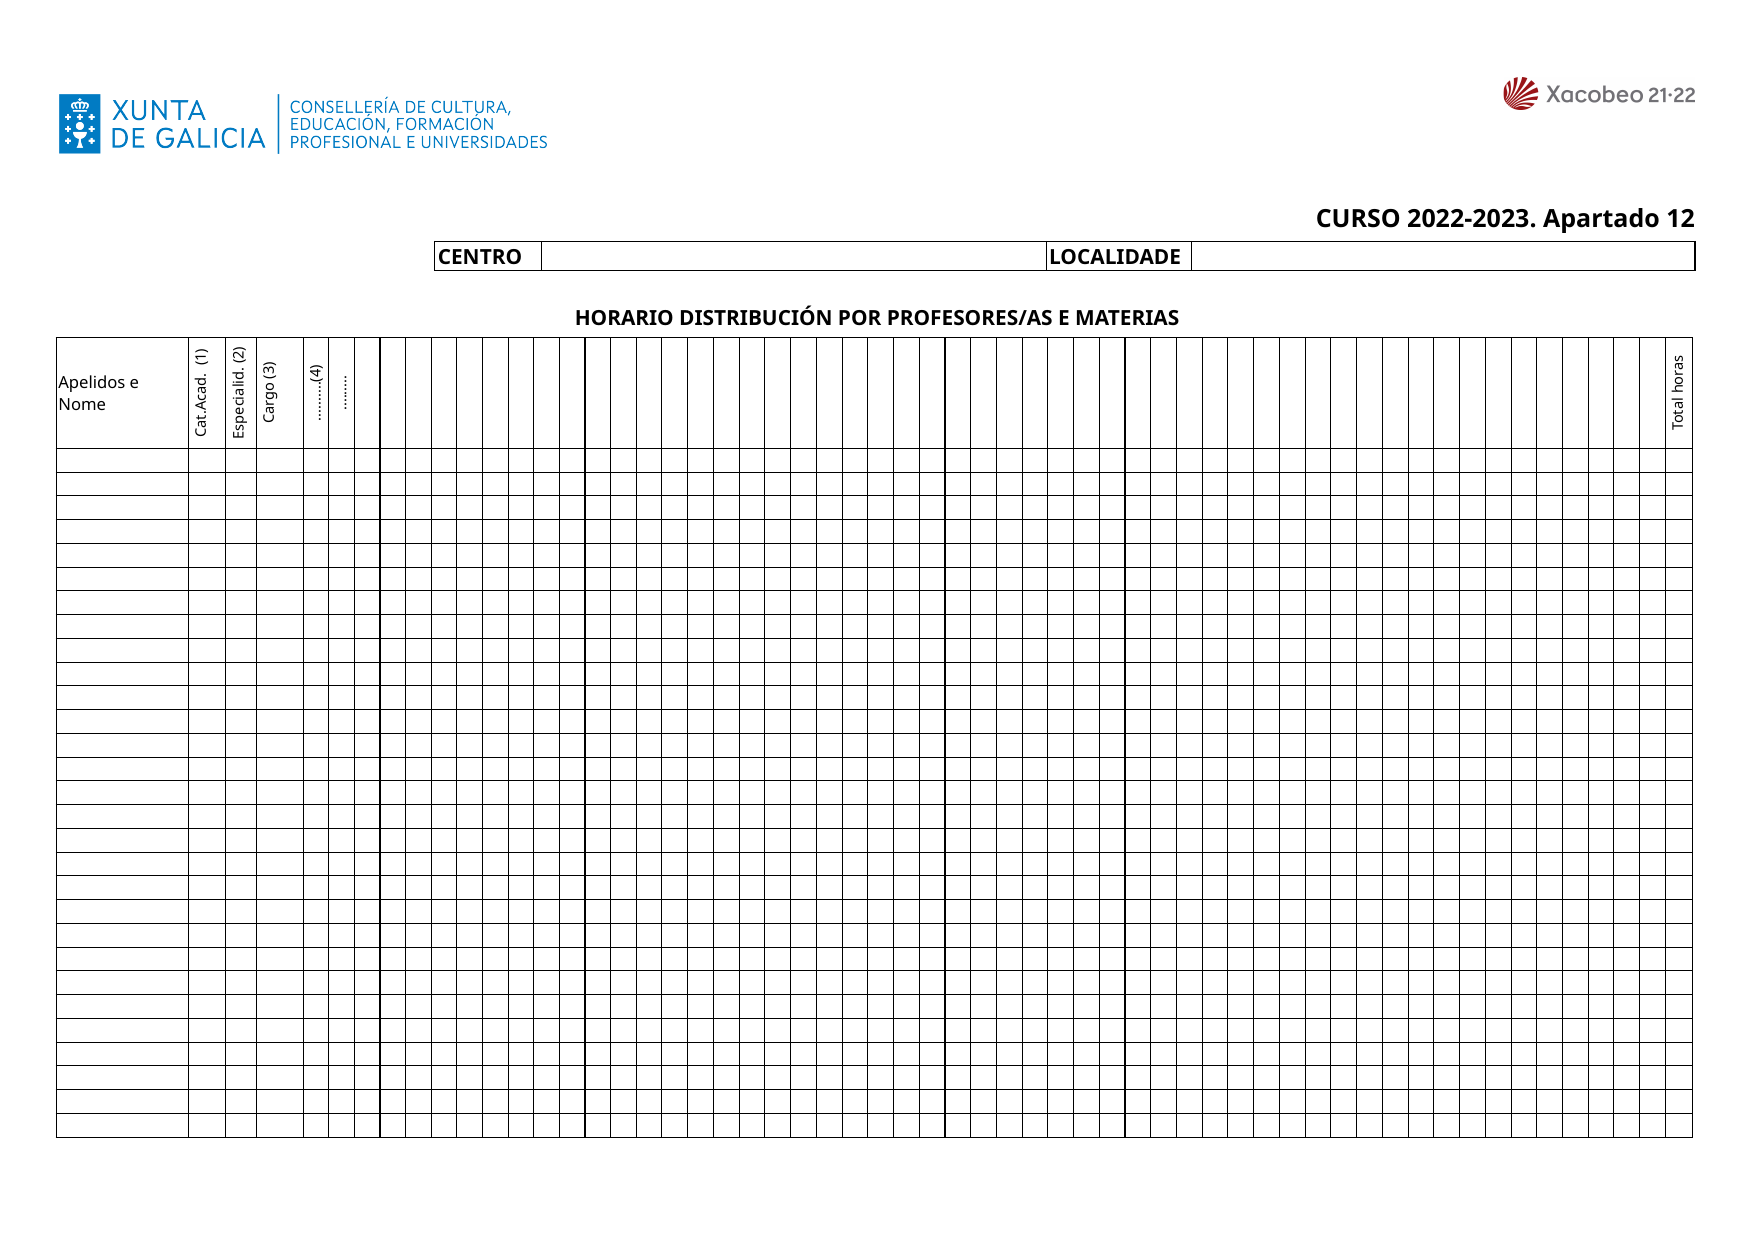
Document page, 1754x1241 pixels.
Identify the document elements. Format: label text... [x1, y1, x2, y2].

table_cell [1074, 1114, 1099, 1137]
table_cell [920, 995, 944, 1018]
table_cell [1203, 781, 1227, 804]
table_cell [1589, 568, 1613, 590]
table_cell [226, 544, 256, 567]
table_cell [637, 568, 661, 590]
table_cell [971, 686, 996, 709]
table_cell [1151, 1019, 1176, 1042]
table_cell [509, 544, 533, 567]
table_cell [1151, 758, 1176, 780]
table_cell [1074, 710, 1099, 733]
table_cell [817, 734, 842, 757]
table_cell [329, 710, 354, 733]
table_cell [1512, 496, 1536, 519]
table_cell [1331, 805, 1356, 828]
table_cell [971, 1114, 996, 1137]
table_cell [791, 924, 816, 947]
table_cell [1074, 1019, 1099, 1042]
table_cell [662, 1066, 687, 1089]
table_cell [740, 568, 764, 590]
table_cell [740, 995, 764, 1018]
table_cell [1512, 1019, 1536, 1042]
table_cell [1023, 1114, 1047, 1137]
table_cell [997, 853, 1022, 875]
table_cell [1409, 900, 1433, 923]
table_cell [257, 948, 303, 970]
table_header [637, 338, 661, 448]
table_cell [1589, 710, 1613, 733]
table_cell [1023, 805, 1047, 828]
text HORARIO DISTRIBUCIÓN POR PROFESORES/AS E MATERIAS [59, 303, 1695, 331]
table_cell [1254, 544, 1279, 567]
table_cell [329, 995, 354, 1018]
table_cell [1563, 876, 1588, 899]
table_cell [1126, 449, 1150, 472]
table_cell [714, 1114, 739, 1137]
table_cell [1228, 829, 1253, 852]
table_cell [1563, 1090, 1588, 1113]
table_cell [189, 710, 225, 733]
table_cell [791, 473, 816, 495]
table_cell [894, 1114, 919, 1137]
table_cell [1409, 449, 1433, 472]
table_cell [1563, 1043, 1588, 1065]
table_cell [1614, 805, 1639, 828]
table_cell [457, 995, 482, 1018]
table_cell [1537, 853, 1562, 875]
table_cell [1666, 1066, 1692, 1089]
table_cell [406, 568, 431, 590]
table_cell [1177, 781, 1202, 804]
table_cell [1460, 734, 1485, 757]
table_cell [1640, 734, 1665, 757]
table_cell [662, 805, 687, 828]
table_cell [1023, 568, 1047, 590]
table_cell [1512, 663, 1536, 685]
table_cell [1357, 1114, 1382, 1137]
table_cell [714, 639, 739, 662]
table_cell [1357, 663, 1382, 685]
table_cell [1357, 710, 1382, 733]
table_cell [1486, 639, 1511, 662]
table_cell [868, 615, 893, 638]
table_cell [1640, 1019, 1665, 1042]
table_cell [1640, 686, 1665, 709]
table_cell [997, 924, 1022, 947]
table_cell [1460, 686, 1485, 709]
table_cell [868, 1066, 893, 1089]
table_header Apelidos e Nome [57, 338, 188, 448]
table_cell [1640, 449, 1665, 472]
table_cell [1177, 520, 1202, 543]
table_cell [257, 995, 303, 1018]
table_cell [1151, 496, 1176, 519]
table_cell [688, 591, 713, 614]
table_cell [457, 971, 482, 994]
table_cell [381, 615, 405, 638]
table_cell [1512, 1114, 1536, 1137]
table_cell [1434, 473, 1459, 495]
table_cell [1383, 948, 1408, 970]
table_cell [1486, 734, 1511, 757]
table_cell [189, 781, 225, 804]
table_cell [1048, 948, 1073, 970]
table_cell [997, 449, 1022, 472]
table_cell [1203, 591, 1227, 614]
table_cell [1512, 995, 1536, 1018]
table_cell [971, 663, 996, 685]
table_cell [432, 686, 456, 709]
table_cell [1203, 924, 1227, 947]
table_cell [1151, 473, 1176, 495]
table_cell [1074, 829, 1099, 852]
table_cell [406, 805, 431, 828]
table_cell [586, 663, 610, 685]
table_cell [534, 591, 559, 614]
table_cell [355, 449, 379, 472]
table_cell [1666, 591, 1692, 614]
table_cell [1486, 520, 1511, 543]
table_cell [765, 544, 790, 567]
table_cell [1306, 876, 1330, 899]
table_cell [688, 568, 713, 590]
table_cell [534, 781, 559, 804]
table_cell [740, 591, 764, 614]
table_cell [920, 829, 944, 852]
table_cell [355, 615, 379, 638]
table_cell [1614, 520, 1639, 543]
table_cell [1640, 948, 1665, 970]
table_cell [329, 544, 354, 567]
table_cell [1023, 1043, 1047, 1065]
table_cell [868, 758, 893, 780]
table_cell [1023, 686, 1047, 709]
table_cell [1486, 568, 1511, 590]
table_cell [920, 734, 944, 757]
table_cell [189, 544, 225, 567]
table_cell [1357, 1066, 1382, 1089]
table_cell [1177, 591, 1202, 614]
table_cell [946, 449, 970, 472]
table_cell [257, 544, 303, 567]
table_cell [714, 473, 739, 495]
table_cell [843, 615, 867, 638]
table_cell [1151, 1066, 1176, 1089]
table_cell [843, 686, 867, 709]
table_cell [560, 876, 584, 899]
table_cell [1614, 1114, 1639, 1137]
table_cell [1383, 971, 1408, 994]
table_cell [946, 686, 970, 709]
table_cell [611, 829, 636, 852]
table_cell [971, 473, 996, 495]
table_cell [1409, 1114, 1433, 1137]
table_cell [868, 710, 893, 733]
table_cell [1537, 496, 1562, 519]
table_cell [1486, 544, 1511, 567]
table_cell [791, 1090, 816, 1113]
table_cell [894, 663, 919, 685]
table_cell [1074, 544, 1099, 567]
table_cell [586, 924, 610, 947]
table_cell [1409, 591, 1433, 614]
table_cell [1614, 948, 1639, 970]
table_cell [560, 449, 584, 472]
table_cell [355, 971, 379, 994]
table_cell [894, 591, 919, 614]
table_cell [1640, 1114, 1665, 1137]
table_cell [1228, 1066, 1253, 1089]
table_cell [662, 496, 687, 519]
table_cell [560, 639, 584, 662]
table_cell [1460, 1114, 1485, 1137]
table_cell [1640, 1090, 1665, 1113]
table_cell [1357, 686, 1382, 709]
table_cell [740, 1043, 764, 1065]
table_cell [1409, 520, 1433, 543]
table_cell [226, 686, 256, 709]
table_cell [1048, 1066, 1073, 1089]
table_cell [1177, 948, 1202, 970]
table_cell [1100, 829, 1124, 852]
table_cell [997, 568, 1022, 590]
table_cell [1434, 853, 1459, 875]
table_cell [1666, 568, 1692, 590]
table_cell [189, 758, 225, 780]
table_cell [1434, 449, 1459, 472]
table_cell [971, 568, 996, 590]
table_cell [1151, 829, 1176, 852]
table_cell [1640, 924, 1665, 947]
table_cell [1254, 1090, 1279, 1113]
table_cell [1331, 639, 1356, 662]
table_cell [894, 758, 919, 780]
table_cell [1048, 686, 1073, 709]
table_cell [1126, 924, 1150, 947]
table_cell [1640, 544, 1665, 567]
table_cell [1537, 473, 1562, 495]
table_cell [509, 900, 533, 923]
table_cell [714, 449, 739, 472]
table_cell [971, 639, 996, 662]
table_cell [1409, 544, 1433, 567]
table_cell [971, 1019, 996, 1042]
table_cell [1640, 781, 1665, 804]
table_cell [611, 971, 636, 994]
table_cell [509, 1019, 533, 1042]
table_cell [1563, 615, 1588, 638]
table_cell [355, 876, 379, 899]
table_cell [817, 639, 842, 662]
table_cell [688, 1114, 713, 1137]
table_cell [1434, 1090, 1459, 1113]
table_cell [1434, 1114, 1459, 1137]
table_cell [1614, 734, 1639, 757]
table_cell [1434, 805, 1459, 828]
table_cell [662, 663, 687, 685]
table_cell [1228, 710, 1253, 733]
table_cell [226, 758, 256, 780]
table_cell [355, 591, 379, 614]
table_cell [1023, 1090, 1047, 1113]
table_cell [971, 971, 996, 994]
table_cell [1434, 496, 1459, 519]
table_cell [509, 853, 533, 875]
table_cell [1228, 639, 1253, 662]
table_cell [432, 496, 456, 519]
table_cell [1409, 853, 1433, 875]
table_cell [1228, 568, 1253, 590]
table_cell [1331, 971, 1356, 994]
table_cell [868, 449, 893, 472]
table_cell [1074, 734, 1099, 757]
table_cell [611, 734, 636, 757]
table_cell [1331, 948, 1356, 970]
table_cell [1280, 591, 1305, 614]
table_cell [1589, 948, 1613, 970]
table_cell [1640, 639, 1665, 662]
table_cell [843, 924, 867, 947]
table_cell [765, 1043, 790, 1065]
table_cell [843, 853, 867, 875]
table_cell [920, 853, 944, 875]
table_cell [189, 829, 225, 852]
table_header [1074, 338, 1099, 448]
table_cell [714, 876, 739, 899]
table_cell [1280, 1019, 1305, 1042]
table_cell [586, 734, 610, 757]
table_cell [920, 1114, 944, 1137]
table_cell [1409, 1066, 1433, 1089]
table_cell [662, 710, 687, 733]
table_cell [534, 853, 559, 875]
table_cell [560, 805, 584, 828]
table_cell [1537, 591, 1562, 614]
table_cell [611, 876, 636, 899]
table_cell [997, 1090, 1022, 1113]
table_cell [637, 473, 661, 495]
table_cell [432, 971, 456, 994]
table_cell [1666, 971, 1692, 994]
table_cell [817, 876, 842, 899]
table_cell [257, 615, 303, 638]
table_cell [457, 1114, 482, 1137]
table_cell [457, 663, 482, 685]
table_cell [432, 948, 456, 970]
table_cell [1486, 924, 1511, 947]
table_cell [765, 710, 790, 733]
table_cell [1563, 568, 1588, 590]
table_cell [381, 900, 405, 923]
table_cell [817, 544, 842, 567]
table_cell [226, 971, 256, 994]
table_cell [1331, 1043, 1356, 1065]
table_cell [1177, 758, 1202, 780]
table_cell [894, 900, 919, 923]
table_cell [765, 734, 790, 757]
table_cell [189, 639, 225, 662]
table_cell [765, 876, 790, 899]
table_cell [432, 829, 456, 852]
table_cell [483, 568, 508, 590]
table_cell [765, 971, 790, 994]
table_cell [432, 568, 456, 590]
table_cell [971, 948, 996, 970]
table_cell [483, 1043, 508, 1065]
table_cell [971, 520, 996, 543]
table_cell [57, 615, 188, 638]
table_cell [1383, 686, 1408, 709]
table_cell [1666, 615, 1692, 638]
table_cell [894, 568, 919, 590]
table_cell [1023, 1066, 1047, 1089]
table_cell [1280, 473, 1305, 495]
table_cell [1537, 971, 1562, 994]
table_cell [1589, 995, 1613, 1018]
table_cell [432, 924, 456, 947]
table_cell [381, 853, 405, 875]
table_cell [1563, 853, 1588, 875]
table_cell [1331, 995, 1356, 1018]
table_cell [57, 686, 188, 709]
table_cell [765, 829, 790, 852]
table_cell [57, 924, 188, 947]
table_cell [1100, 710, 1124, 733]
table_cell [1228, 781, 1253, 804]
table_cell [843, 1090, 867, 1113]
table_cell [1537, 568, 1562, 590]
table_cell [1357, 615, 1382, 638]
table_cell [1512, 615, 1536, 638]
table_cell [1048, 591, 1073, 614]
table_cell [1177, 805, 1202, 828]
table_cell [714, 710, 739, 733]
table_cell [509, 1043, 533, 1065]
table_cell [791, 449, 816, 472]
table_cell [946, 948, 970, 970]
table_cell [1074, 1043, 1099, 1065]
table_cell [1100, 971, 1124, 994]
table_cell [1254, 995, 1279, 1018]
table_cell [1640, 615, 1665, 638]
table_cell [1589, 520, 1613, 543]
table_cell [509, 948, 533, 970]
table_cell [662, 1114, 687, 1137]
table_cell [560, 948, 584, 970]
table_cell [1048, 496, 1073, 519]
table_cell [1614, 686, 1639, 709]
table_cell [1589, 734, 1613, 757]
table_cell [1151, 924, 1176, 947]
table_cell [920, 663, 944, 685]
table_cell [1177, 686, 1202, 709]
table_cell [1383, 1114, 1408, 1137]
table_header [542, 242, 1046, 270]
table_cell [1126, 496, 1150, 519]
table_cell [714, 734, 739, 757]
table_cell [637, 1090, 661, 1113]
table_cell [57, 591, 188, 614]
table_cell [304, 710, 328, 733]
table_cell [1357, 496, 1382, 519]
table_cell [226, 591, 256, 614]
table_cell [920, 568, 944, 590]
table_cell [1434, 663, 1459, 685]
table_cell [226, 995, 256, 1018]
table_cell [843, 639, 867, 662]
table_cell [740, 544, 764, 567]
table_cell [1331, 710, 1356, 733]
table_cell [257, 781, 303, 804]
table_cell [1100, 663, 1124, 685]
table_cell [1589, 829, 1613, 852]
table_cell [1023, 473, 1047, 495]
table_cell [304, 1114, 328, 1137]
table_cell [1640, 876, 1665, 899]
table_cell [457, 686, 482, 709]
table_cell [457, 639, 482, 662]
table_header [586, 338, 610, 448]
table_cell [1357, 876, 1382, 899]
table_cell [1409, 948, 1433, 970]
table_cell [1666, 758, 1692, 780]
table_cell [843, 591, 867, 614]
table_cell [1126, 758, 1150, 780]
table_cell [1306, 1019, 1330, 1042]
table_cell [1357, 449, 1382, 472]
table_cell [1228, 591, 1253, 614]
table_header [1306, 338, 1330, 448]
table_cell [817, 924, 842, 947]
table_cell [765, 520, 790, 543]
table_cell [1383, 1043, 1408, 1065]
table_cell [1151, 544, 1176, 567]
table_cell [714, 1090, 739, 1113]
table_cell [1280, 853, 1305, 875]
table_cell [226, 615, 256, 638]
table_cell [406, 829, 431, 852]
table_cell [534, 663, 559, 685]
table_cell [560, 734, 584, 757]
table_cell [868, 663, 893, 685]
table_cell [997, 615, 1022, 638]
table_cell [817, 1019, 842, 1042]
table_cell [1177, 1114, 1202, 1137]
table_cell [586, 473, 610, 495]
table_cell [1331, 924, 1356, 947]
table_cell [791, 853, 816, 875]
table_cell [406, 710, 431, 733]
table_cell [1254, 663, 1279, 685]
table_cell [1100, 615, 1124, 638]
table_cell [1280, 449, 1305, 472]
table_cell [1486, 1066, 1511, 1089]
table_cell [740, 1090, 764, 1113]
table_cell [946, 473, 970, 495]
table_cell [1100, 520, 1124, 543]
table_cell [355, 734, 379, 757]
table_cell [791, 591, 816, 614]
table_header [843, 338, 867, 448]
table_cell [1203, 758, 1227, 780]
table_cell [662, 520, 687, 543]
table_cell [1409, 805, 1433, 828]
table_header [1460, 338, 1485, 448]
table_cell [997, 758, 1022, 780]
table_cell [257, 568, 303, 590]
table_cell [1434, 1019, 1459, 1042]
table_cell [586, 995, 610, 1018]
table_cell [1486, 1090, 1511, 1113]
table_cell [304, 591, 328, 614]
table_cell [1074, 663, 1099, 685]
table_cell [1228, 1114, 1253, 1137]
table_cell [1409, 639, 1433, 662]
table_cell [534, 1114, 559, 1137]
table_cell [920, 924, 944, 947]
table_cell [1357, 1090, 1382, 1113]
table_header [406, 338, 431, 448]
table_cell [1563, 639, 1588, 662]
table_header [1383, 338, 1408, 448]
table_cell [1383, 924, 1408, 947]
table_cell [406, 1090, 431, 1113]
table_cell [1409, 496, 1433, 519]
table_cell [1203, 971, 1227, 994]
table_cell [304, 686, 328, 709]
table_cell [329, 781, 354, 804]
table_cell [611, 1043, 636, 1065]
table_cell [1074, 805, 1099, 828]
table_cell [1486, 710, 1511, 733]
table_cell [611, 1114, 636, 1137]
table_cell [1563, 971, 1588, 994]
table_cell [1614, 449, 1639, 472]
table_header [817, 338, 842, 448]
table_cell [920, 971, 944, 994]
table_cell [1048, 995, 1073, 1018]
table_cell [1048, 473, 1073, 495]
table_header [1537, 338, 1562, 448]
table_cell [560, 520, 584, 543]
table_cell [1537, 948, 1562, 970]
table_cell [329, 948, 354, 970]
table_cell [946, 1114, 970, 1137]
table_cell [586, 1090, 610, 1113]
table_cell [1203, 948, 1227, 970]
table_cell [483, 1090, 508, 1113]
table_cell [432, 520, 456, 543]
table_cell [406, 1019, 431, 1042]
table_cell [586, 615, 610, 638]
table_cell [1460, 1019, 1485, 1042]
table_cell [868, 971, 893, 994]
table_cell [1254, 449, 1279, 472]
table_cell [1460, 473, 1485, 495]
table_header [1177, 338, 1202, 448]
table_cell [637, 1043, 661, 1065]
table_cell [1460, 710, 1485, 733]
table_cell [637, 496, 661, 519]
table_cell [304, 948, 328, 970]
table_cell [1177, 710, 1202, 733]
table_cell [1100, 1019, 1124, 1042]
table_cell [1254, 615, 1279, 638]
table_cell [1614, 924, 1639, 947]
table_cell [1666, 663, 1692, 685]
table_cell [257, 663, 303, 685]
table_cell [329, 853, 354, 875]
table_cell [457, 805, 482, 828]
table_cell [432, 853, 456, 875]
table_cell [1306, 1066, 1330, 1089]
table_cell [406, 449, 431, 472]
table_cell [611, 639, 636, 662]
table_cell [920, 805, 944, 828]
table_cell [1460, 496, 1485, 519]
table_cell [843, 1114, 867, 1137]
table_cell [1434, 971, 1459, 994]
table_cell [534, 948, 559, 970]
table_cell [1048, 781, 1073, 804]
table_cell [432, 805, 456, 828]
table_cell [1151, 805, 1176, 828]
table_cell [1357, 1043, 1382, 1065]
table_cell [1614, 758, 1639, 780]
table_cell [1537, 758, 1562, 780]
table_cell [688, 544, 713, 567]
table_cell [1409, 758, 1433, 780]
table_cell [894, 948, 919, 970]
table_cell [1177, 1019, 1202, 1042]
table_cell [1460, 758, 1485, 780]
table_cell [381, 591, 405, 614]
table_cell [611, 924, 636, 947]
table_cell [381, 781, 405, 804]
table_cell [1074, 924, 1099, 947]
table_header [1151, 338, 1176, 448]
table_cell [611, 473, 636, 495]
table_cell [1331, 734, 1356, 757]
table_cell [1306, 1043, 1330, 1065]
table_cell [740, 948, 764, 970]
table_cell [57, 876, 188, 899]
table_cell [1434, 924, 1459, 947]
table_cell [765, 948, 790, 970]
table_cell [868, 496, 893, 519]
table_cell [1589, 900, 1613, 923]
table_cell [57, 900, 188, 923]
table_cell [586, 758, 610, 780]
table_header [1048, 338, 1073, 448]
table_cell [1486, 449, 1511, 472]
table_cell [791, 781, 816, 804]
table_cell [226, 1019, 256, 1042]
table_cell [1254, 639, 1279, 662]
table_cell [586, 1114, 610, 1137]
table_cell [457, 758, 482, 780]
table_cell [1486, 995, 1511, 1018]
table_cell [843, 948, 867, 970]
table_cell [381, 1114, 405, 1137]
table_header [946, 338, 970, 448]
table_cell [611, 449, 636, 472]
table_header [1614, 338, 1639, 448]
table_cell [1589, 591, 1613, 614]
table_cell [1254, 853, 1279, 875]
table_cell [1254, 971, 1279, 994]
table_cell [1074, 948, 1099, 970]
table_cell [226, 496, 256, 519]
table_cell [1023, 948, 1047, 970]
table_cell [560, 710, 584, 733]
table_cell [791, 496, 816, 519]
table_cell [1280, 686, 1305, 709]
table_cell [1151, 1114, 1176, 1137]
table_cell [1589, 496, 1613, 519]
table_cell [534, 829, 559, 852]
table_cell [791, 1066, 816, 1089]
table_cell [509, 734, 533, 757]
table_cell [1074, 686, 1099, 709]
table_cell [920, 758, 944, 780]
table_cell [920, 781, 944, 804]
table_cell [946, 734, 970, 757]
table_header [662, 338, 687, 448]
table_cell [1666, 948, 1692, 970]
table_cell [1048, 758, 1073, 780]
table_cell [355, 829, 379, 852]
table_cell [1023, 900, 1047, 923]
table_cell [509, 686, 533, 709]
table_cell [688, 948, 713, 970]
table_cell [1537, 829, 1562, 852]
table_cell [534, 734, 559, 757]
table_cell [57, 758, 188, 780]
table_cell [381, 1090, 405, 1113]
table_cell [971, 1043, 996, 1065]
table_cell [1409, 924, 1433, 947]
table_cell [226, 829, 256, 852]
table_cell [257, 710, 303, 733]
table_cell [1126, 568, 1150, 590]
table_cell [457, 853, 482, 875]
table_cell [1228, 473, 1253, 495]
table_cell [688, 781, 713, 804]
table_cell [1537, 686, 1562, 709]
table_cell [1203, 686, 1227, 709]
table_cell [1280, 496, 1305, 519]
table_cell [1048, 663, 1073, 685]
table_cell [355, 473, 379, 495]
table_cell [1537, 805, 1562, 828]
table_cell [406, 924, 431, 947]
table_cell [1383, 829, 1408, 852]
table_cell [637, 924, 661, 947]
table_cell [1177, 876, 1202, 899]
table_cell [355, 1066, 379, 1089]
table_cell [1383, 639, 1408, 662]
table_header Cargo (3) [257, 338, 303, 448]
table_cell [1048, 520, 1073, 543]
table_header [920, 338, 944, 448]
table_cell [1537, 995, 1562, 1018]
table_cell [1537, 663, 1562, 685]
table_cell [1126, 663, 1150, 685]
table_cell [894, 449, 919, 472]
table_cell [1512, 1066, 1536, 1089]
table_cell [1100, 853, 1124, 875]
table_cell [304, 544, 328, 567]
table_cell [637, 639, 661, 662]
table_cell [406, 544, 431, 567]
table_cell [1331, 591, 1356, 614]
table_cell [637, 876, 661, 899]
table_cell [1074, 781, 1099, 804]
table_cell [1151, 449, 1176, 472]
table_cell [329, 591, 354, 614]
table_cell [997, 473, 1022, 495]
table_cell [457, 591, 482, 614]
table_cell [57, 1019, 188, 1042]
table_cell [57, 473, 188, 495]
table_cell [1280, 615, 1305, 638]
table_cell [304, 473, 328, 495]
table_cell [688, 924, 713, 947]
table_cell [257, 449, 303, 472]
table_cell [1331, 876, 1356, 899]
table_cell [1460, 995, 1485, 1018]
table_header Cat.Acad. (1) [189, 338, 225, 448]
table_cell [1228, 734, 1253, 757]
table_cell [1589, 805, 1613, 828]
table_cell [997, 1019, 1022, 1042]
table_cell [1614, 829, 1639, 852]
table_cell [662, 568, 687, 590]
table_cell [843, 663, 867, 685]
table_cell [560, 971, 584, 994]
table_cell [946, 639, 970, 662]
table_cell [920, 520, 944, 543]
table_cell [1306, 853, 1330, 875]
table_cell [57, 995, 188, 1018]
table_cell [1280, 710, 1305, 733]
table_cell [714, 971, 739, 994]
table_cell [920, 876, 944, 899]
table_cell [662, 1019, 687, 1042]
table_cell [257, 900, 303, 923]
table_cell [355, 805, 379, 828]
table_cell [1048, 900, 1073, 923]
table_cell [920, 544, 944, 567]
table_cell [1306, 544, 1330, 567]
table_cell [226, 1090, 256, 1113]
table_cell [1589, 1019, 1613, 1042]
table_cell [1486, 615, 1511, 638]
table_cell [894, 1019, 919, 1042]
table_cell [534, 805, 559, 828]
table_cell [1460, 544, 1485, 567]
table_cell [1460, 781, 1485, 804]
table_cell [688, 496, 713, 519]
table_cell [189, 805, 225, 828]
table_cell [740, 686, 764, 709]
table_cell [920, 591, 944, 614]
table_cell [457, 615, 482, 638]
table_cell [946, 520, 970, 543]
table_cell [509, 496, 533, 519]
table_cell [1126, 639, 1150, 662]
table_cell [189, 1090, 225, 1113]
table_cell [1383, 781, 1408, 804]
table_cell [1177, 734, 1202, 757]
table_cell [483, 686, 508, 709]
table_cell [1666, 876, 1692, 899]
table_cell [509, 710, 533, 733]
table_cell [1434, 544, 1459, 567]
table_cell [1074, 853, 1099, 875]
table_cell [329, 568, 354, 590]
table_cell [1666, 734, 1692, 757]
table_cell [1409, 568, 1433, 590]
table_cell [611, 710, 636, 733]
table_cell [740, 971, 764, 994]
table_cell [1280, 520, 1305, 543]
table_cell [868, 520, 893, 543]
table_cell [1048, 1043, 1073, 1065]
table_cell [1434, 1066, 1459, 1089]
table_cell [355, 758, 379, 780]
table_cell [1280, 948, 1305, 970]
table_cell [329, 971, 354, 994]
table_cell [1357, 853, 1382, 875]
table_cell [868, 734, 893, 757]
table_cell [226, 568, 256, 590]
table_cell [1228, 853, 1253, 875]
table_cell [1126, 948, 1150, 970]
table_cell [1537, 1114, 1562, 1137]
table_cell [1228, 496, 1253, 519]
table_cell [304, 1066, 328, 1089]
table_cell [381, 663, 405, 685]
table_cell [1228, 449, 1253, 472]
table_cell [257, 853, 303, 875]
table_cell [304, 639, 328, 662]
table_cell [791, 1043, 816, 1065]
table_cell [1589, 473, 1613, 495]
table_cell [1537, 876, 1562, 899]
table_cell [1486, 1019, 1511, 1042]
table_cell [534, 1043, 559, 1065]
table_cell [1357, 1019, 1382, 1042]
table_cell [1306, 496, 1330, 519]
table_cell [637, 686, 661, 709]
table_cell [406, 686, 431, 709]
table_cell [920, 1090, 944, 1113]
table_cell [57, 663, 188, 685]
table_cell [226, 1114, 256, 1137]
table_cell [1306, 686, 1330, 709]
table_cell [1640, 900, 1665, 923]
table_cell [257, 758, 303, 780]
table_cell [740, 639, 764, 662]
table_cell [662, 876, 687, 899]
table_cell [1280, 639, 1305, 662]
table_cell [560, 473, 584, 495]
table_header CENTRO [435, 242, 541, 270]
table_cell [509, 1090, 533, 1113]
table_cell [637, 591, 661, 614]
table_cell [432, 473, 456, 495]
table_cell [257, 829, 303, 852]
table_cell [1331, 473, 1356, 495]
table_cell [1048, 639, 1073, 662]
table_cell [791, 710, 816, 733]
table_cell [611, 1066, 636, 1089]
table_cell [226, 663, 256, 685]
text CURSO 2022-2023. Apartado 12 [59, 201, 1695, 235]
table_cell [406, 781, 431, 804]
table_cell [637, 520, 661, 543]
table_cell [1512, 853, 1536, 875]
table_cell [843, 900, 867, 923]
table_cell [1409, 781, 1433, 804]
table_cell [1280, 781, 1305, 804]
table_cell [406, 948, 431, 970]
table_cell [1563, 805, 1588, 828]
table_cell [1228, 686, 1253, 709]
table_cell [381, 686, 405, 709]
table_cell [740, 663, 764, 685]
table_header [688, 338, 713, 448]
table_cell [637, 710, 661, 733]
table_cell [432, 781, 456, 804]
table_cell [1100, 924, 1124, 947]
table_cell [586, 805, 610, 828]
table_cell [843, 710, 867, 733]
table_cell [483, 1114, 508, 1137]
table_cell [688, 663, 713, 685]
table_cell [1126, 781, 1150, 804]
table_cell [1409, 615, 1433, 638]
table_cell [1589, 781, 1613, 804]
table_cell [1023, 971, 1047, 994]
table_header [1254, 338, 1279, 448]
table_cell [611, 853, 636, 875]
table_cell [971, 853, 996, 875]
table_cell [791, 805, 816, 828]
table_cell [257, 520, 303, 543]
table_cell [662, 829, 687, 852]
table_cell [1563, 473, 1588, 495]
table_cell [1074, 876, 1099, 899]
table_cell [534, 615, 559, 638]
table_cell [997, 971, 1022, 994]
table_cell [1486, 829, 1511, 852]
table_cell [189, 1043, 225, 1065]
table_cell [1563, 900, 1588, 923]
table_cell [1640, 663, 1665, 685]
table_cell [946, 663, 970, 685]
table_header Especialid. (2) [226, 338, 256, 448]
table_cell [868, 591, 893, 614]
table_cell [894, 805, 919, 828]
table_cell [1460, 639, 1485, 662]
table_cell [1203, 829, 1227, 852]
table_cell [381, 520, 405, 543]
table_cell [791, 615, 816, 638]
table_cell [740, 615, 764, 638]
table_cell [1023, 710, 1047, 733]
table_cell [791, 1114, 816, 1137]
table_cell [257, 1090, 303, 1113]
table_cell [57, 1114, 188, 1137]
table_cell [1306, 829, 1330, 852]
table_cell [1126, 1090, 1150, 1113]
table_cell [534, 1066, 559, 1089]
table_cell [1048, 710, 1073, 733]
table_cell [457, 829, 482, 852]
table_cell [843, 1019, 867, 1042]
table_cell [1177, 1090, 1202, 1113]
table_cell [1074, 639, 1099, 662]
table_cell [1331, 758, 1356, 780]
table_cell [257, 496, 303, 519]
table_cell [1306, 758, 1330, 780]
table_cell [1589, 615, 1613, 638]
table_cell [1100, 568, 1124, 590]
table_cell [1563, 449, 1588, 472]
table_cell [791, 1019, 816, 1042]
table_cell [329, 686, 354, 709]
table_cell [662, 995, 687, 1018]
table_cell [843, 781, 867, 804]
table_cell [1640, 473, 1665, 495]
table_cell [1666, 520, 1692, 543]
table_cell [1589, 686, 1613, 709]
table_cell [1048, 829, 1073, 852]
table_cell [406, 900, 431, 923]
table_cell [226, 1043, 256, 1065]
table_cell [329, 520, 354, 543]
table_cell [355, 710, 379, 733]
table_cell [432, 1066, 456, 1089]
table_cell [714, 615, 739, 638]
table_cell [817, 948, 842, 970]
table_cell [483, 924, 508, 947]
table_cell [1100, 781, 1124, 804]
table_cell [304, 449, 328, 472]
table_cell [329, 639, 354, 662]
table_cell [1434, 639, 1459, 662]
table_cell [714, 1043, 739, 1065]
table_cell [1100, 758, 1124, 780]
table_cell [817, 568, 842, 590]
table_cell [329, 1066, 354, 1089]
table_cell [1537, 1090, 1562, 1113]
table_cell [257, 924, 303, 947]
table_cell [1074, 995, 1099, 1018]
table_cell [843, 995, 867, 1018]
table_cell [57, 1066, 188, 1089]
table_cell [1460, 971, 1485, 994]
table_cell [329, 496, 354, 519]
table_cell [765, 686, 790, 709]
table_cell [1100, 686, 1124, 709]
table_cell [509, 995, 533, 1018]
table_cell [1306, 1090, 1330, 1113]
table_cell [560, 686, 584, 709]
table_cell [1512, 758, 1536, 780]
table_cell [1151, 853, 1176, 875]
table_cell [1357, 781, 1382, 804]
table_cell [257, 1114, 303, 1137]
table_cell [226, 710, 256, 733]
table_cell [843, 805, 867, 828]
table_header [1512, 338, 1536, 448]
table_cell [1357, 924, 1382, 947]
table_cell [304, 924, 328, 947]
table_cell [791, 663, 816, 685]
table_header [1228, 338, 1253, 448]
table_cell [714, 758, 739, 780]
table_header [432, 338, 456, 448]
table_cell [1126, 1066, 1150, 1089]
table_cell [1177, 496, 1202, 519]
table_cell [586, 568, 610, 590]
table_cell [714, 544, 739, 567]
table_cell [1254, 710, 1279, 733]
table_cell [457, 924, 482, 947]
table_cell [1100, 1043, 1124, 1065]
table_cell [1614, 971, 1639, 994]
table_cell [1537, 520, 1562, 543]
table_cell [1486, 1114, 1511, 1137]
table_cell [381, 876, 405, 899]
table_cell [483, 853, 508, 875]
table_cell [637, 615, 661, 638]
table_cell [1126, 971, 1150, 994]
table_cell [946, 568, 970, 590]
table_cell [765, 473, 790, 495]
table_cell [1023, 734, 1047, 757]
table_cell [611, 900, 636, 923]
table_cell [1460, 520, 1485, 543]
table_cell [483, 1066, 508, 1089]
table_cell [1203, 615, 1227, 638]
table_cell [304, 995, 328, 1018]
table_cell [971, 710, 996, 733]
table_cell [534, 1090, 559, 1113]
table_cell [868, 686, 893, 709]
table_cell [868, 829, 893, 852]
table_cell [894, 1043, 919, 1065]
table_cell [381, 1019, 405, 1042]
table_cell [432, 995, 456, 1018]
table_cell [189, 1066, 225, 1089]
table_cell [1640, 520, 1665, 543]
table_cell [406, 473, 431, 495]
table_cell [381, 829, 405, 852]
table_cell [1331, 1019, 1356, 1042]
table_cell [1537, 449, 1562, 472]
table_cell [1512, 924, 1536, 947]
table_cell [1048, 853, 1073, 875]
table_cell [1228, 758, 1253, 780]
table_cell [1074, 449, 1099, 472]
table_cell [1177, 615, 1202, 638]
table_cell [894, 473, 919, 495]
table_cell [304, 1090, 328, 1113]
table_cell [611, 544, 636, 567]
table_cell [946, 829, 970, 852]
table_cell [611, 496, 636, 519]
table_cell [189, 876, 225, 899]
table_cell [920, 686, 944, 709]
table_cell [226, 639, 256, 662]
table_cell [688, 1019, 713, 1042]
table_cell [432, 1114, 456, 1137]
table_cell [1666, 473, 1692, 495]
table_cell [329, 758, 354, 780]
table_cell [1460, 663, 1485, 685]
table_cell [189, 734, 225, 757]
table_cell [714, 591, 739, 614]
table_cell [304, 876, 328, 899]
table_cell [1151, 995, 1176, 1018]
table_cell [946, 900, 970, 923]
table_cell [1383, 710, 1408, 733]
table_cell [894, 781, 919, 804]
table_cell [1486, 496, 1511, 519]
table_cell [946, 805, 970, 828]
table_cell [740, 1019, 764, 1042]
table_cell [843, 473, 867, 495]
table_cell [1254, 568, 1279, 590]
table_cell [1640, 568, 1665, 590]
table_cell [1074, 758, 1099, 780]
table_cell [1357, 544, 1382, 567]
table_cell [1357, 568, 1382, 590]
table_cell [304, 496, 328, 519]
table_cell [1537, 639, 1562, 662]
table_cell [971, 734, 996, 757]
table_cell [57, 971, 188, 994]
table_cell [189, 948, 225, 970]
table_cell [946, 781, 970, 804]
table_cell [662, 591, 687, 614]
table_cell [791, 971, 816, 994]
table_cell [1666, 995, 1692, 1018]
table_cell [611, 805, 636, 828]
table_cell [1666, 1043, 1692, 1065]
table_cell [1383, 568, 1408, 590]
table_header [1023, 338, 1047, 448]
table_cell [1512, 876, 1536, 899]
table_cell [868, 639, 893, 662]
table_cell [1383, 876, 1408, 899]
table_cell [1151, 734, 1176, 757]
table_cell [1640, 853, 1665, 875]
table_cell [509, 781, 533, 804]
table_cell [1048, 1019, 1073, 1042]
table_cell [714, 663, 739, 685]
table_cell [381, 639, 405, 662]
table_cell [457, 544, 482, 567]
table_cell [381, 568, 405, 590]
table_cell [1126, 520, 1150, 543]
table_cell [1331, 686, 1356, 709]
table_cell [1512, 449, 1536, 472]
table_cell [1280, 876, 1305, 899]
table_cell [662, 639, 687, 662]
table_cell [1023, 615, 1047, 638]
table_cell [1074, 591, 1099, 614]
table_cell [1306, 520, 1330, 543]
table_cell [189, 686, 225, 709]
table_cell [765, 615, 790, 638]
table_cell [1203, 449, 1227, 472]
table_header [457, 338, 482, 448]
table_cell [189, 520, 225, 543]
table_header [1434, 338, 1459, 448]
table_cell [432, 663, 456, 685]
table_cell [304, 568, 328, 590]
table_cell [1434, 758, 1459, 780]
table_cell [1306, 473, 1330, 495]
table_cell [1228, 1043, 1253, 1065]
table_cell [637, 544, 661, 567]
table_cell [1589, 1043, 1613, 1065]
table_cell [1228, 615, 1253, 638]
table_cell [1434, 1043, 1459, 1065]
table_header [1409, 338, 1433, 448]
table_cell [740, 449, 764, 472]
table_cell [1666, 781, 1692, 804]
table_cell [971, 1090, 996, 1113]
table_cell [765, 900, 790, 923]
table_cell [1280, 544, 1305, 567]
table_cell [406, 876, 431, 899]
table_cell [1434, 829, 1459, 852]
table_cell [1126, 1114, 1150, 1137]
table_cell [611, 758, 636, 780]
table_cell [894, 1090, 919, 1113]
table_cell [971, 544, 996, 567]
table_cell [1254, 734, 1279, 757]
table_cell [586, 1043, 610, 1065]
table_cell [1151, 971, 1176, 994]
table_cell [1203, 805, 1227, 828]
table_cell [483, 639, 508, 662]
table_cell [714, 1019, 739, 1042]
table_cell [946, 615, 970, 638]
table_cell [1614, 900, 1639, 923]
table_cell [1254, 1019, 1279, 1042]
table_cell [509, 568, 533, 590]
table_cell [381, 544, 405, 567]
table_cell [1563, 710, 1588, 733]
table_cell [381, 805, 405, 828]
table_cell [329, 615, 354, 638]
table_cell [843, 1043, 867, 1065]
table_cell [534, 686, 559, 709]
table_cell [1203, 876, 1227, 899]
table_cell [355, 948, 379, 970]
table_cell [1614, 591, 1639, 614]
table_cell [586, 900, 610, 923]
table_cell [1203, 710, 1227, 733]
table_cell [483, 805, 508, 828]
table_cell [1126, 544, 1150, 567]
table_cell [534, 496, 559, 519]
table_cell [1460, 829, 1485, 852]
table_header [1100, 338, 1124, 448]
table_cell [1151, 639, 1176, 662]
table_cell [740, 758, 764, 780]
table_cell [304, 971, 328, 994]
table_cell [765, 924, 790, 947]
table_cell [381, 1066, 405, 1089]
table_cell [637, 948, 661, 970]
table_cell [714, 568, 739, 590]
table_cell [1486, 1043, 1511, 1065]
table_header [1357, 338, 1382, 448]
table_cell [1563, 829, 1588, 852]
table_cell [1228, 805, 1253, 828]
table_cell [1383, 1090, 1408, 1113]
table_cell [1177, 544, 1202, 567]
table_cell [406, 591, 431, 614]
table_cell [1177, 568, 1202, 590]
table_cell [57, 1043, 188, 1065]
table_cell [1434, 876, 1459, 899]
table_cell [868, 853, 893, 875]
table_cell [1306, 710, 1330, 733]
table_cell [688, 758, 713, 780]
table_cell [1100, 544, 1124, 567]
table_cell [868, 544, 893, 567]
table_cell [1074, 615, 1099, 638]
table_cell [1563, 995, 1588, 1018]
table_cell [1254, 781, 1279, 804]
table_cell [1203, 734, 1227, 757]
table_cell [381, 758, 405, 780]
table_cell [1048, 734, 1073, 757]
table_header ......... [329, 338, 354, 448]
table_cell [1537, 781, 1562, 804]
table_cell [1486, 971, 1511, 994]
table_cell [740, 1114, 764, 1137]
table_cell [637, 1066, 661, 1089]
table_cell [894, 496, 919, 519]
table_cell [843, 496, 867, 519]
table_cell [226, 853, 256, 875]
table_cell [1151, 948, 1176, 970]
table_cell [1177, 663, 1202, 685]
table_cell [1460, 805, 1485, 828]
table_cell [1409, 1090, 1433, 1113]
table_cell [1640, 971, 1665, 994]
table_cell [1254, 876, 1279, 899]
table_cell [406, 734, 431, 757]
table_cell [560, 853, 584, 875]
table_cell [329, 900, 354, 923]
table_cell [843, 734, 867, 757]
table_cell [1228, 900, 1253, 923]
table_cell [432, 1019, 456, 1042]
table_cell [920, 1043, 944, 1065]
table_cell [1203, 1019, 1227, 1042]
table_cell [688, 520, 713, 543]
table_cell [1409, 829, 1433, 852]
table_cell [1280, 1090, 1305, 1113]
table_cell [997, 995, 1022, 1018]
table_cell [1563, 591, 1588, 614]
table_cell [611, 663, 636, 685]
table_cell [971, 876, 996, 899]
table_cell [1048, 971, 1073, 994]
table_cell [611, 995, 636, 1018]
table_cell [920, 449, 944, 472]
table_cell [817, 1043, 842, 1065]
table_cell [1074, 1090, 1099, 1113]
table_cell [1434, 520, 1459, 543]
table_cell [406, 639, 431, 662]
table_cell [189, 473, 225, 495]
table_cell [189, 924, 225, 947]
table_cell [688, 876, 713, 899]
table_cell [971, 781, 996, 804]
table_cell [765, 805, 790, 828]
table_cell [740, 496, 764, 519]
table_cell [1280, 758, 1305, 780]
table_cell [432, 615, 456, 638]
table_cell [1383, 544, 1408, 567]
table_cell [662, 615, 687, 638]
table_cell [637, 1114, 661, 1137]
table_cell [1512, 805, 1536, 828]
table_cell [946, 995, 970, 1018]
table_cell [406, 615, 431, 638]
table_cell [1486, 473, 1511, 495]
table_cell [1280, 900, 1305, 923]
table_cell [1460, 948, 1485, 970]
table_cell [1203, 568, 1227, 590]
table_cell [714, 781, 739, 804]
table_cell [355, 568, 379, 590]
table_cell [1460, 924, 1485, 947]
table_cell [1409, 710, 1433, 733]
table_cell [843, 544, 867, 567]
table_cell [560, 781, 584, 804]
table_cell [1383, 496, 1408, 519]
table_cell [1666, 829, 1692, 852]
table_cell [1126, 686, 1150, 709]
table_cell [329, 663, 354, 685]
table_cell [817, 805, 842, 828]
table_cell [946, 591, 970, 614]
table_cell [381, 995, 405, 1018]
table_cell [1460, 1066, 1485, 1089]
table_cell [1589, 1090, 1613, 1113]
table_cell [1228, 1019, 1253, 1042]
table_cell [355, 1090, 379, 1113]
table_cell [894, 639, 919, 662]
table_cell [381, 449, 405, 472]
table_cell [714, 1066, 739, 1089]
table_cell [1460, 449, 1485, 472]
table_cell [817, 710, 842, 733]
table_cell [1100, 639, 1124, 662]
table_cell [406, 663, 431, 685]
table_header [714, 338, 739, 448]
table_cell [1357, 591, 1382, 614]
table_cell [329, 1090, 354, 1113]
table_cell [714, 829, 739, 852]
table_cell [1383, 615, 1408, 638]
table_cell [1434, 686, 1459, 709]
table_cell [1589, 876, 1613, 899]
table_cell [560, 924, 584, 947]
table_cell [1486, 758, 1511, 780]
table_cell [189, 449, 225, 472]
table_header Total horas [1666, 338, 1692, 448]
table_cell [257, 971, 303, 994]
table_cell [1563, 496, 1588, 519]
table_cell [1434, 591, 1459, 614]
table_cell [688, 971, 713, 994]
table_cell [1254, 1043, 1279, 1065]
table_cell [257, 591, 303, 614]
table_cell [1228, 520, 1253, 543]
table_cell [971, 449, 996, 472]
table_cell [946, 1066, 970, 1089]
table_cell [946, 1019, 970, 1042]
table_cell [509, 591, 533, 614]
table_cell [817, 853, 842, 875]
table_cell [1306, 781, 1330, 804]
table_cell [432, 900, 456, 923]
table_cell [534, 710, 559, 733]
table_cell [1306, 615, 1330, 638]
table_cell [1640, 591, 1665, 614]
table_cell [920, 948, 944, 970]
table_cell [1023, 449, 1047, 472]
table_cell [971, 995, 996, 1018]
table_cell [483, 876, 508, 899]
table_cell [688, 829, 713, 852]
table_cell [560, 568, 584, 590]
table_cell [1589, 1114, 1613, 1137]
table_cell [432, 1043, 456, 1065]
table_header [997, 338, 1022, 448]
table_cell [765, 995, 790, 1018]
table_cell [1563, 1019, 1588, 1042]
table_cell [1331, 544, 1356, 567]
table_cell [432, 591, 456, 614]
table_cell [946, 496, 970, 519]
table_cell [1383, 591, 1408, 614]
table_cell [483, 473, 508, 495]
table_cell [1409, 734, 1433, 757]
table_header [381, 338, 405, 448]
table_cell [534, 971, 559, 994]
table_cell [1512, 829, 1536, 852]
table_cell [1254, 520, 1279, 543]
table_cell [509, 805, 533, 828]
table_cell [1537, 900, 1562, 923]
table_cell [740, 734, 764, 757]
table_cell [662, 1090, 687, 1113]
table_header [1331, 338, 1356, 448]
table_cell [662, 853, 687, 875]
table_cell [997, 781, 1022, 804]
table_cell [1280, 663, 1305, 685]
table_cell [791, 544, 816, 567]
table_cell [1512, 781, 1536, 804]
table_cell [1100, 948, 1124, 970]
table_cell [1589, 449, 1613, 472]
table_cell [1100, 876, 1124, 899]
table_cell [483, 971, 508, 994]
table_cell [637, 900, 661, 923]
table_cell [1383, 473, 1408, 495]
table_cell [765, 1019, 790, 1042]
table_cell [611, 568, 636, 590]
table_cell [997, 1114, 1022, 1137]
table_cell [534, 876, 559, 899]
table_cell [1460, 1043, 1485, 1065]
table_cell [765, 591, 790, 614]
table_cell [1126, 805, 1150, 828]
table_cell [1048, 544, 1073, 567]
table_cell [997, 900, 1022, 923]
table_cell [534, 473, 559, 495]
table_cell [586, 686, 610, 709]
table_cell [560, 1019, 584, 1042]
table_cell [257, 1019, 303, 1042]
table_cell [765, 449, 790, 472]
table_cell [457, 449, 482, 472]
table_cell [586, 710, 610, 733]
table_cell [765, 1066, 790, 1089]
table_cell [920, 710, 944, 733]
table_cell [406, 496, 431, 519]
table_cell [1100, 734, 1124, 757]
table_cell [586, 1019, 610, 1042]
table_cell [57, 449, 188, 472]
table_cell [1203, 1114, 1227, 1137]
table_cell [611, 948, 636, 970]
table_cell [920, 900, 944, 923]
table_cell [355, 544, 379, 567]
table_cell [1434, 615, 1459, 638]
table_cell [1126, 876, 1150, 899]
table_cell [1126, 734, 1150, 757]
table_cell [1563, 1066, 1588, 1089]
table_cell [1331, 781, 1356, 804]
table_cell [432, 1090, 456, 1113]
table_cell [1331, 520, 1356, 543]
table_cell [1100, 591, 1124, 614]
table_cell [971, 758, 996, 780]
table_cell [817, 449, 842, 472]
table_cell [971, 615, 996, 638]
table_cell [1126, 615, 1150, 638]
table_header [611, 338, 636, 448]
table_cell [997, 686, 1022, 709]
table_cell [57, 568, 188, 590]
table_cell [1434, 710, 1459, 733]
table_cell [1589, 663, 1613, 685]
table_cell [1203, 663, 1227, 685]
table_cell [868, 1090, 893, 1113]
table_cell [1254, 758, 1279, 780]
table_cell [1614, 1019, 1639, 1042]
table_cell [1563, 686, 1588, 709]
table_cell [226, 948, 256, 970]
table_cell [843, 520, 867, 543]
table_cell [997, 805, 1022, 828]
table_cell [740, 473, 764, 495]
picture [1503, 77, 1695, 110]
table_cell [1563, 781, 1588, 804]
table_cell [1512, 639, 1536, 662]
table_cell [1434, 995, 1459, 1018]
table_cell [688, 710, 713, 733]
table_cell [1383, 900, 1408, 923]
table_cell [1203, 544, 1227, 567]
table_cell [1512, 971, 1536, 994]
table_cell [586, 781, 610, 804]
table_cell [894, 686, 919, 709]
table_cell [457, 1090, 482, 1113]
table_cell [946, 1090, 970, 1113]
table_cell [1023, 758, 1047, 780]
table_cell [868, 568, 893, 590]
table_cell [1048, 924, 1073, 947]
table_cell [1537, 1043, 1562, 1065]
table_cell [1640, 829, 1665, 852]
table_cell [1254, 948, 1279, 970]
table_cell [432, 876, 456, 899]
table_cell [1203, 900, 1227, 923]
table_cell [868, 781, 893, 804]
table_header [1280, 338, 1305, 448]
table_cell [868, 1019, 893, 1042]
table_cell [1666, 639, 1692, 662]
table_cell [355, 520, 379, 543]
table_cell [457, 876, 482, 899]
table_cell [637, 449, 661, 472]
table_cell [586, 591, 610, 614]
table_cell [586, 948, 610, 970]
table_cell [483, 900, 508, 923]
table_cell [1151, 591, 1176, 614]
table_cell [1306, 639, 1330, 662]
table_cell [509, 449, 533, 472]
table_cell [1563, 734, 1588, 757]
table_cell [1280, 924, 1305, 947]
table_cell [586, 971, 610, 994]
table_cell [381, 924, 405, 947]
table_header [1486, 338, 1511, 448]
table_cell [457, 734, 482, 757]
table_cell [355, 663, 379, 685]
table_cell [688, 473, 713, 495]
table_cell [688, 639, 713, 662]
table_cell [1666, 853, 1692, 875]
table_cell [1203, 853, 1227, 875]
table_cell [1563, 544, 1588, 567]
table_cell [1563, 758, 1588, 780]
table_cell [586, 639, 610, 662]
table_cell [1589, 924, 1613, 947]
table_cell [1280, 805, 1305, 828]
table_cell [257, 1043, 303, 1065]
table_cell [560, 758, 584, 780]
table_cell [688, 449, 713, 472]
table_cell [355, 900, 379, 923]
table_header [1203, 338, 1227, 448]
table_cell [997, 496, 1022, 519]
table_cell [226, 473, 256, 495]
table_cell [560, 544, 584, 567]
table_header [483, 338, 508, 448]
table_cell [1074, 568, 1099, 590]
table_cell [611, 781, 636, 804]
table_cell [1512, 710, 1536, 733]
table_cell [637, 829, 661, 852]
table_cell [1512, 1090, 1536, 1113]
table_cell [304, 853, 328, 875]
table_cell [432, 758, 456, 780]
table_cell [560, 900, 584, 923]
table_cell [226, 520, 256, 543]
table_cell [765, 1090, 790, 1113]
table_cell [534, 544, 559, 567]
table_cell [817, 496, 842, 519]
table_cell [1383, 758, 1408, 780]
table_cell [791, 829, 816, 852]
table_cell [355, 1114, 379, 1137]
table_cell [257, 876, 303, 899]
table_cell [534, 449, 559, 472]
table_cell [946, 876, 970, 899]
table_cell [57, 520, 188, 543]
table_cell [304, 758, 328, 780]
table_header [355, 338, 379, 448]
table_cell [1512, 1043, 1536, 1065]
table_cell [920, 639, 944, 662]
table_cell [1409, 663, 1433, 685]
table_cell [1460, 615, 1485, 638]
table_cell [868, 924, 893, 947]
table_cell [971, 591, 996, 614]
table_cell [1460, 1090, 1485, 1113]
table_cell [1666, 924, 1692, 947]
table_cell [355, 686, 379, 709]
table_cell [611, 1019, 636, 1042]
table_cell [1074, 473, 1099, 495]
table_cell [1512, 948, 1536, 970]
table_cell [1331, 449, 1356, 472]
table_cell [1383, 520, 1408, 543]
table_cell [1460, 591, 1485, 614]
table_cell [1126, 591, 1150, 614]
table_cell [355, 1019, 379, 1042]
table_cell [1306, 591, 1330, 614]
table_cell [817, 663, 842, 685]
table_cell [457, 473, 482, 495]
table_cell [257, 473, 303, 495]
table_header [1126, 338, 1150, 448]
table_cell [1126, 473, 1150, 495]
table_cell [997, 520, 1022, 543]
table_cell [560, 1090, 584, 1113]
table_cell [534, 1019, 559, 1042]
table_cell [226, 734, 256, 757]
table_cell [586, 1066, 610, 1089]
table_cell [432, 734, 456, 757]
table_cell [1666, 686, 1692, 709]
table_header [560, 338, 584, 448]
table_cell [946, 710, 970, 733]
table_cell [381, 710, 405, 733]
table_cell [1563, 948, 1588, 970]
table_cell [791, 900, 816, 923]
table_cell [740, 876, 764, 899]
table_cell [586, 449, 610, 472]
table_cell [1666, 496, 1692, 519]
table_cell [1306, 568, 1330, 590]
table_cell [355, 924, 379, 947]
table_cell [189, 853, 225, 875]
table_cell [304, 829, 328, 852]
table_cell [509, 615, 533, 638]
table_cell [997, 591, 1022, 614]
table_cell [1512, 520, 1536, 543]
table_cell [457, 520, 482, 543]
table_cell [189, 1019, 225, 1042]
table_cell [740, 520, 764, 543]
table_cell [1589, 544, 1613, 567]
table_cell [1177, 1043, 1202, 1065]
table_cell [509, 1114, 533, 1137]
table_cell [662, 544, 687, 567]
table_cell [971, 829, 996, 852]
table_cell [560, 591, 584, 614]
table_cell [1357, 948, 1382, 970]
table_cell [1048, 568, 1073, 590]
table_cell [406, 853, 431, 875]
table_cell [483, 734, 508, 757]
table_cell [714, 853, 739, 875]
table_cell [1203, 520, 1227, 543]
table_cell [509, 639, 533, 662]
table_cell [1048, 805, 1073, 828]
table_cell [1151, 663, 1176, 685]
table_cell [586, 520, 610, 543]
table_cell [1434, 900, 1459, 923]
table_cell [1151, 520, 1176, 543]
table_cell [1023, 496, 1047, 519]
table_cell [329, 1114, 354, 1137]
table_cell [329, 1019, 354, 1042]
table_cell [791, 520, 816, 543]
table_cell [791, 995, 816, 1018]
table_cell [1666, 449, 1692, 472]
table_cell [1100, 1114, 1124, 1137]
table_cell [586, 853, 610, 875]
table_cell [483, 758, 508, 780]
table_cell [560, 829, 584, 852]
table_cell [1614, 781, 1639, 804]
table_cell [304, 1019, 328, 1042]
table_cell [1460, 900, 1485, 923]
table_cell [355, 853, 379, 875]
table_cell [432, 710, 456, 733]
table_cell [1203, 995, 1227, 1018]
table_header [765, 338, 790, 448]
table_cell [1306, 900, 1330, 923]
table_cell [1306, 971, 1330, 994]
table_cell [432, 544, 456, 567]
table_cell [226, 876, 256, 899]
table_cell [1614, 1043, 1639, 1065]
table_cell [817, 1114, 842, 1137]
table_cell [534, 758, 559, 780]
table_cell [1383, 734, 1408, 757]
table_cell [920, 496, 944, 519]
table_cell [1614, 544, 1639, 567]
table_header [1640, 338, 1665, 448]
table_cell [1100, 473, 1124, 495]
table_cell [920, 473, 944, 495]
table_cell [1306, 1114, 1330, 1137]
table_cell [483, 615, 508, 638]
table_cell [1409, 876, 1433, 899]
table_cell [509, 758, 533, 780]
table_cell [868, 473, 893, 495]
table_cell [791, 686, 816, 709]
table_cell [765, 568, 790, 590]
table_cell [457, 1066, 482, 1089]
table_cell [817, 829, 842, 852]
table_cell [1228, 971, 1253, 994]
table_cell [1023, 995, 1047, 1018]
table_cell [1228, 544, 1253, 567]
table_cell [1151, 1090, 1176, 1113]
table_cell [1640, 805, 1665, 828]
table_cell [304, 615, 328, 638]
table_cell [57, 1090, 188, 1113]
table_cell [817, 520, 842, 543]
table_cell [1460, 853, 1485, 875]
table_cell [1666, 1019, 1692, 1042]
table_cell [534, 639, 559, 662]
table_cell [57, 805, 188, 828]
table_cell [1048, 876, 1073, 899]
table_cell [1357, 995, 1382, 1018]
table_cell [457, 1019, 482, 1042]
table_cell [509, 473, 533, 495]
table_cell [1640, 710, 1665, 733]
table_cell [57, 829, 188, 852]
table_cell [843, 449, 867, 472]
table_cell [662, 948, 687, 970]
table_cell [189, 900, 225, 923]
table_cell [1331, 900, 1356, 923]
table_cell [971, 900, 996, 923]
table_cell [637, 971, 661, 994]
table_cell [765, 663, 790, 685]
table_cell [714, 924, 739, 947]
table_header LOCALIDADE [1047, 242, 1191, 270]
table_cell [894, 971, 919, 994]
table_cell [714, 520, 739, 543]
table_cell [1614, 995, 1639, 1018]
table_cell [1486, 781, 1511, 804]
table_cell [868, 1043, 893, 1065]
table_cell [1126, 900, 1150, 923]
table_cell [1486, 686, 1511, 709]
table_cell [1512, 900, 1536, 923]
table_cell [894, 876, 919, 899]
table_cell [457, 948, 482, 970]
table_cell [868, 805, 893, 828]
table_cell [1280, 734, 1305, 757]
table_cell [509, 971, 533, 994]
table_cell [1151, 900, 1176, 923]
table_cell [381, 971, 405, 994]
table_cell [257, 639, 303, 662]
table_cell [534, 995, 559, 1018]
table_cell [868, 876, 893, 899]
table_cell [1280, 1114, 1305, 1137]
table_header [1589, 338, 1613, 448]
table_cell [843, 876, 867, 899]
table_cell [740, 710, 764, 733]
table_cell [997, 948, 1022, 970]
table_cell [1100, 1090, 1124, 1113]
table_cell [688, 615, 713, 638]
table_cell [817, 591, 842, 614]
table_cell [1640, 995, 1665, 1018]
table_cell [920, 1019, 944, 1042]
table_cell [1126, 710, 1150, 733]
table_cell [1254, 1114, 1279, 1137]
table_cell [1640, 1066, 1665, 1089]
table_cell [1357, 734, 1382, 757]
table_cell [406, 995, 431, 1018]
table_cell [637, 663, 661, 685]
table_cell [1357, 805, 1382, 828]
table_cell [765, 781, 790, 804]
table_cell [1177, 639, 1202, 662]
table_cell [534, 924, 559, 947]
table_cell [381, 1043, 405, 1065]
table_cell [1306, 995, 1330, 1018]
table_cell [1280, 995, 1305, 1018]
table_cell [483, 1019, 508, 1042]
table_cell [483, 781, 508, 804]
table_cell [1666, 900, 1692, 923]
table_cell [637, 805, 661, 828]
table_cell [1126, 829, 1150, 852]
table_cell [509, 924, 533, 947]
table_cell [1048, 1114, 1073, 1137]
table_cell [257, 734, 303, 757]
table_cell [1563, 924, 1588, 947]
table_cell [971, 496, 996, 519]
table_cell [946, 971, 970, 994]
table_cell [1409, 686, 1433, 709]
table_cell [1537, 710, 1562, 733]
table_cell [57, 496, 188, 519]
table_cell [1486, 876, 1511, 899]
table_cell [843, 758, 867, 780]
table_cell [1331, 853, 1356, 875]
table_cell [1331, 1066, 1356, 1089]
table_cell [226, 900, 256, 923]
table_cell [1383, 853, 1408, 875]
table_cell [1666, 1090, 1692, 1113]
table_cell [662, 924, 687, 947]
table_cell [637, 734, 661, 757]
table_header [894, 338, 919, 448]
table_cell [1486, 805, 1511, 828]
table_cell [57, 781, 188, 804]
table_cell [714, 805, 739, 828]
table_cell [894, 544, 919, 567]
table_cell [868, 995, 893, 1018]
table_cell [1280, 829, 1305, 852]
table_cell [1409, 1043, 1433, 1065]
table_cell [765, 639, 790, 662]
table_cell [189, 568, 225, 590]
table_cell [1563, 663, 1588, 685]
table_cell [432, 449, 456, 472]
table_cell [355, 781, 379, 804]
table_cell [226, 449, 256, 472]
table_cell [406, 1114, 431, 1137]
table_cell [483, 948, 508, 970]
table_cell [1460, 876, 1485, 899]
table_cell [997, 1066, 1022, 1089]
table_cell [1280, 1043, 1305, 1065]
table_cell [1254, 805, 1279, 828]
table_cell [817, 473, 842, 495]
table_cell [57, 544, 188, 567]
table_cell [381, 473, 405, 495]
table_cell [1151, 615, 1176, 638]
table_header ..........(4) [304, 338, 328, 448]
table_cell [1512, 568, 1536, 590]
table_cell [1383, 805, 1408, 828]
table_cell [57, 948, 188, 970]
table_cell [843, 1066, 867, 1089]
table_cell [406, 1066, 431, 1089]
table_cell [740, 900, 764, 923]
table_cell [997, 734, 1022, 757]
table_cell [1589, 853, 1613, 875]
table_cell [997, 710, 1022, 733]
table_cell [1023, 876, 1047, 899]
table_cell [1254, 686, 1279, 709]
table_cell [1563, 520, 1588, 543]
table_cell [1537, 1066, 1562, 1089]
table_cell [817, 615, 842, 638]
table_cell [688, 734, 713, 757]
table_cell [868, 900, 893, 923]
table_cell [662, 473, 687, 495]
table_cell [1306, 663, 1330, 685]
table_cell [1614, 710, 1639, 733]
table_cell [946, 924, 970, 947]
table_cell [1100, 1066, 1124, 1089]
table_cell [1614, 615, 1639, 638]
table_cell [1537, 734, 1562, 757]
table_cell [1486, 948, 1511, 970]
table_cell [226, 1066, 256, 1089]
table_cell [586, 876, 610, 899]
table_cell [894, 1066, 919, 1089]
table_cell [868, 1114, 893, 1137]
table_cell [817, 1066, 842, 1089]
table_cell [1460, 568, 1485, 590]
table_cell [997, 876, 1022, 899]
table_cell [765, 1114, 790, 1137]
table_cell [1640, 496, 1665, 519]
table_cell [560, 1043, 584, 1065]
table_cell [1228, 876, 1253, 899]
table_cell [946, 544, 970, 567]
table_cell [560, 615, 584, 638]
table_cell [1151, 710, 1176, 733]
table_cell [1023, 1019, 1047, 1042]
table_cell [1614, 1066, 1639, 1089]
table_cell [329, 1043, 354, 1065]
table_cell [1331, 663, 1356, 685]
table_cell [1177, 853, 1202, 875]
table_cell [1023, 663, 1047, 685]
table_cell [1563, 1114, 1588, 1137]
table_cell [1023, 853, 1047, 875]
table_cell [189, 1114, 225, 1137]
table_cell [57, 639, 188, 662]
table_cell [817, 686, 842, 709]
table_cell [740, 924, 764, 947]
table_cell [894, 710, 919, 733]
table_cell [1177, 924, 1202, 947]
table_cell [714, 496, 739, 519]
table_cell [1614, 473, 1639, 495]
table_cell [1512, 591, 1536, 614]
table_cell [611, 520, 636, 543]
table_cell [1151, 781, 1176, 804]
table_cell [1048, 1090, 1073, 1113]
table_cell [560, 663, 584, 685]
table_cell [1151, 568, 1176, 590]
table_cell [483, 520, 508, 543]
table_cell [226, 805, 256, 828]
table_header [509, 338, 533, 448]
table_cell [1666, 1114, 1692, 1137]
table_cell [1666, 544, 1692, 567]
table_cell [329, 829, 354, 852]
table_cell [1614, 853, 1639, 875]
table_cell [1177, 900, 1202, 923]
table_cell [483, 829, 508, 852]
table_cell [406, 758, 431, 780]
table_cell [509, 876, 533, 899]
table_cell [1383, 1019, 1408, 1042]
table_cell [1331, 829, 1356, 852]
table_cell [1434, 568, 1459, 590]
table_cell [637, 781, 661, 804]
table_cell [189, 971, 225, 994]
table_cell [189, 496, 225, 519]
table_cell [1409, 473, 1433, 495]
table_cell [586, 544, 610, 567]
table_cell [1331, 1090, 1356, 1113]
table_cell [329, 805, 354, 828]
table_cell [611, 1090, 636, 1113]
table_cell [817, 1090, 842, 1113]
table_cell [226, 781, 256, 804]
table_cell [226, 924, 256, 947]
table_cell [894, 734, 919, 757]
table_cell [791, 639, 816, 662]
table_cell [304, 520, 328, 543]
table_cell [740, 829, 764, 852]
table_cell [1023, 781, 1047, 804]
table_cell [1306, 948, 1330, 970]
table_cell [483, 710, 508, 733]
table_cell [560, 1114, 584, 1137]
table_cell [355, 1043, 379, 1065]
table_cell [1074, 520, 1099, 543]
table_cell [662, 900, 687, 923]
table_cell [817, 758, 842, 780]
table_cell [740, 853, 764, 875]
table_cell [714, 686, 739, 709]
table_cell [688, 686, 713, 709]
table_cell [1357, 520, 1382, 543]
table_cell [457, 710, 482, 733]
table_cell [1074, 1066, 1099, 1089]
table_cell [586, 829, 610, 852]
table_cell [257, 1066, 303, 1089]
table_cell [714, 995, 739, 1018]
table_cell [1254, 1066, 1279, 1089]
table_cell [1228, 663, 1253, 685]
table_cell [791, 876, 816, 899]
table_cell [894, 520, 919, 543]
table_cell [457, 1043, 482, 1065]
table_cell [189, 663, 225, 685]
table_cell [1383, 663, 1408, 685]
table_cell [1151, 686, 1176, 709]
table_cell [57, 710, 188, 733]
table_cell [791, 568, 816, 590]
table_cell [817, 971, 842, 994]
table_cell [1537, 1019, 1562, 1042]
table_cell [1177, 971, 1202, 994]
table_cell [509, 663, 533, 685]
table_cell [1589, 1066, 1613, 1089]
table_cell [1383, 995, 1408, 1018]
table_cell [1254, 496, 1279, 519]
table_cell [329, 924, 354, 947]
table_header [740, 338, 764, 448]
table_cell [714, 900, 739, 923]
table_cell [894, 853, 919, 875]
table_cell [1434, 781, 1459, 804]
table_cell [1434, 948, 1459, 970]
table_cell [534, 900, 559, 923]
table_cell [189, 615, 225, 638]
table_cell [1409, 971, 1433, 994]
table_header [791, 338, 816, 448]
table_cell [1177, 829, 1202, 852]
table_cell [1177, 449, 1202, 472]
table_cell [1254, 591, 1279, 614]
table_cell [688, 853, 713, 875]
table_cell [662, 1043, 687, 1065]
picture [59, 94, 547, 154]
table_cell [1537, 544, 1562, 567]
table_cell [920, 1066, 944, 1089]
table_cell [1357, 900, 1382, 923]
table_cell [1614, 639, 1639, 662]
table_cell [483, 995, 508, 1018]
table_cell [1357, 473, 1382, 495]
table_cell [560, 1066, 584, 1089]
table_cell [1512, 544, 1536, 567]
table_cell [1306, 449, 1330, 472]
table_cell [381, 948, 405, 970]
table_cell [406, 520, 431, 543]
table_cell [560, 496, 584, 519]
table_cell [1512, 686, 1536, 709]
table_cell [1203, 496, 1227, 519]
table_cell [817, 900, 842, 923]
table_cell [1409, 995, 1433, 1018]
table_cell [765, 853, 790, 875]
table_cell [637, 995, 661, 1018]
table_cell [1203, 639, 1227, 662]
table_cell [1512, 734, 1536, 757]
table_cell [946, 1043, 970, 1065]
table_cell [791, 734, 816, 757]
table_cell [894, 995, 919, 1018]
table_cell [765, 758, 790, 780]
table_cell [1331, 615, 1356, 638]
table_cell [971, 805, 996, 828]
table_cell [1151, 1043, 1176, 1065]
table_cell [637, 758, 661, 780]
table_cell [381, 734, 405, 757]
table_header [1192, 242, 1694, 270]
table_cell [997, 544, 1022, 567]
table_cell [381, 496, 405, 519]
table_cell [1357, 639, 1382, 662]
table_cell [1254, 473, 1279, 495]
table_cell [1023, 829, 1047, 852]
table_cell [1486, 663, 1511, 685]
table_cell [1614, 496, 1639, 519]
table_cell [1383, 1066, 1408, 1089]
table_cell [1126, 995, 1150, 1018]
table_cell [611, 591, 636, 614]
table_cell [189, 995, 225, 1018]
table_header [868, 338, 893, 448]
table_cell [1203, 1043, 1227, 1065]
table_cell [662, 781, 687, 804]
table_cell [1357, 971, 1382, 994]
table_cell [1409, 1019, 1433, 1042]
table_cell [509, 829, 533, 852]
table_cell [894, 924, 919, 947]
table_cell [483, 544, 508, 567]
table_cell [791, 948, 816, 970]
table_cell [997, 639, 1022, 662]
table_cell [611, 686, 636, 709]
table_cell [483, 663, 508, 685]
table_cell [1228, 924, 1253, 947]
table_cell [791, 758, 816, 780]
table_cell [329, 876, 354, 899]
table_cell [406, 971, 431, 994]
table_cell [662, 449, 687, 472]
table_cell [817, 995, 842, 1018]
table_cell [1306, 734, 1330, 757]
table_cell [894, 615, 919, 638]
table_cell [1331, 1114, 1356, 1137]
table_cell [534, 520, 559, 543]
table_cell [1126, 1043, 1150, 1065]
table_cell [1100, 805, 1124, 828]
table_cell [1254, 900, 1279, 923]
table_cell [1614, 568, 1639, 590]
table_cell [457, 781, 482, 804]
table_cell [1640, 758, 1665, 780]
table_cell [1331, 496, 1356, 519]
table_cell [1100, 900, 1124, 923]
table_cell [1074, 900, 1099, 923]
table_cell [946, 758, 970, 780]
table_cell [1023, 520, 1047, 543]
table_cell [257, 686, 303, 709]
table_cell [355, 995, 379, 1018]
table_cell [1023, 591, 1047, 614]
table_cell [1177, 1066, 1202, 1089]
table_cell [1666, 710, 1692, 733]
table_cell [1280, 971, 1305, 994]
table_cell [1048, 449, 1073, 472]
table_cell [1589, 758, 1613, 780]
table_cell [304, 1043, 328, 1065]
table_cell [1074, 496, 1099, 519]
table_cell [1280, 1066, 1305, 1089]
table_cell [971, 1066, 996, 1089]
table_cell [1100, 449, 1124, 472]
table_cell [329, 473, 354, 495]
table_cell [843, 829, 867, 852]
table_cell [868, 948, 893, 970]
table_cell [1512, 473, 1536, 495]
table_cell [1100, 496, 1124, 519]
table_cell [509, 520, 533, 543]
table_cell [1666, 805, 1692, 828]
table_cell [1306, 805, 1330, 828]
table_cell [457, 568, 482, 590]
table_cell [1357, 758, 1382, 780]
table_cell [971, 924, 996, 947]
table_cell [1228, 948, 1253, 970]
table_cell [1023, 924, 1047, 947]
table_cell [1203, 1066, 1227, 1089]
table_cell [817, 781, 842, 804]
table_cell [586, 496, 610, 519]
table_cell [483, 449, 508, 472]
table_cell [662, 758, 687, 780]
table_header [534, 338, 559, 448]
table_cell [1614, 1090, 1639, 1113]
table_cell [637, 853, 661, 875]
table_cell [1486, 591, 1511, 614]
table_cell [1023, 544, 1047, 567]
table_cell [1537, 924, 1562, 947]
table_cell [329, 449, 354, 472]
table_cell [1203, 1090, 1227, 1113]
table_cell [1486, 853, 1511, 875]
table_cell [946, 853, 970, 875]
table_cell [189, 591, 225, 614]
table_header [971, 338, 996, 448]
table_cell [1640, 1043, 1665, 1065]
table_cell [304, 781, 328, 804]
table_cell [765, 496, 790, 519]
table_cell [406, 1043, 431, 1065]
table_cell [843, 568, 867, 590]
table_cell [894, 829, 919, 852]
table_cell [1177, 473, 1202, 495]
table_cell [1228, 1090, 1253, 1113]
table_cell [1306, 924, 1330, 947]
table_cell [534, 568, 559, 590]
table_cell [1357, 829, 1382, 852]
table_cell [740, 781, 764, 804]
table_cell [304, 734, 328, 757]
table_cell [1074, 971, 1099, 994]
table_cell [257, 805, 303, 828]
table_cell [1151, 876, 1176, 899]
table_cell [688, 995, 713, 1018]
table_cell [457, 496, 482, 519]
table_cell [1203, 473, 1227, 495]
table_cell [1254, 829, 1279, 852]
table_cell [509, 1066, 533, 1089]
table_cell [1589, 639, 1613, 662]
table_cell [662, 686, 687, 709]
table_cell [688, 1090, 713, 1113]
table_cell [1434, 734, 1459, 757]
table_cell [1177, 995, 1202, 1018]
table_cell [662, 971, 687, 994]
table_cell [304, 900, 328, 923]
table_cell [483, 591, 508, 614]
table_cell [843, 971, 867, 994]
table_cell [688, 805, 713, 828]
table_cell [57, 853, 188, 875]
table_cell [1048, 615, 1073, 638]
table_cell [304, 805, 328, 828]
table_cell [355, 496, 379, 519]
table_header [1563, 338, 1588, 448]
table_cell [1280, 568, 1305, 590]
table_cell [304, 663, 328, 685]
table_cell [740, 1066, 764, 1089]
table_cell [1023, 639, 1047, 662]
table_cell [1254, 924, 1279, 947]
table_cell [355, 639, 379, 662]
table_cell [688, 1043, 713, 1065]
table_cell [1331, 568, 1356, 590]
table_cell [1537, 615, 1562, 638]
table_cell [688, 1066, 713, 1089]
table_cell [1228, 995, 1253, 1018]
table_cell [1589, 971, 1613, 994]
table_cell [560, 995, 584, 1018]
table_cell [997, 829, 1022, 852]
table_cell [714, 948, 739, 970]
table_cell [637, 1019, 661, 1042]
table_cell [1126, 1019, 1150, 1042]
table_cell [920, 615, 944, 638]
table_cell [1100, 995, 1124, 1018]
table_cell [997, 1043, 1022, 1065]
table_cell [662, 734, 687, 757]
table_cell [1614, 876, 1639, 899]
table_cell [57, 734, 188, 757]
table_cell [740, 805, 764, 828]
table_cell [329, 734, 354, 757]
table_cell [1126, 853, 1150, 875]
table_cell [483, 496, 508, 519]
table_cell [997, 663, 1022, 685]
table_cell [1486, 900, 1511, 923]
table_cell [688, 900, 713, 923]
table_cell [1614, 663, 1639, 685]
table_cell [1383, 449, 1408, 472]
table_cell [457, 900, 482, 923]
table_cell [611, 615, 636, 638]
table_cell [432, 639, 456, 662]
